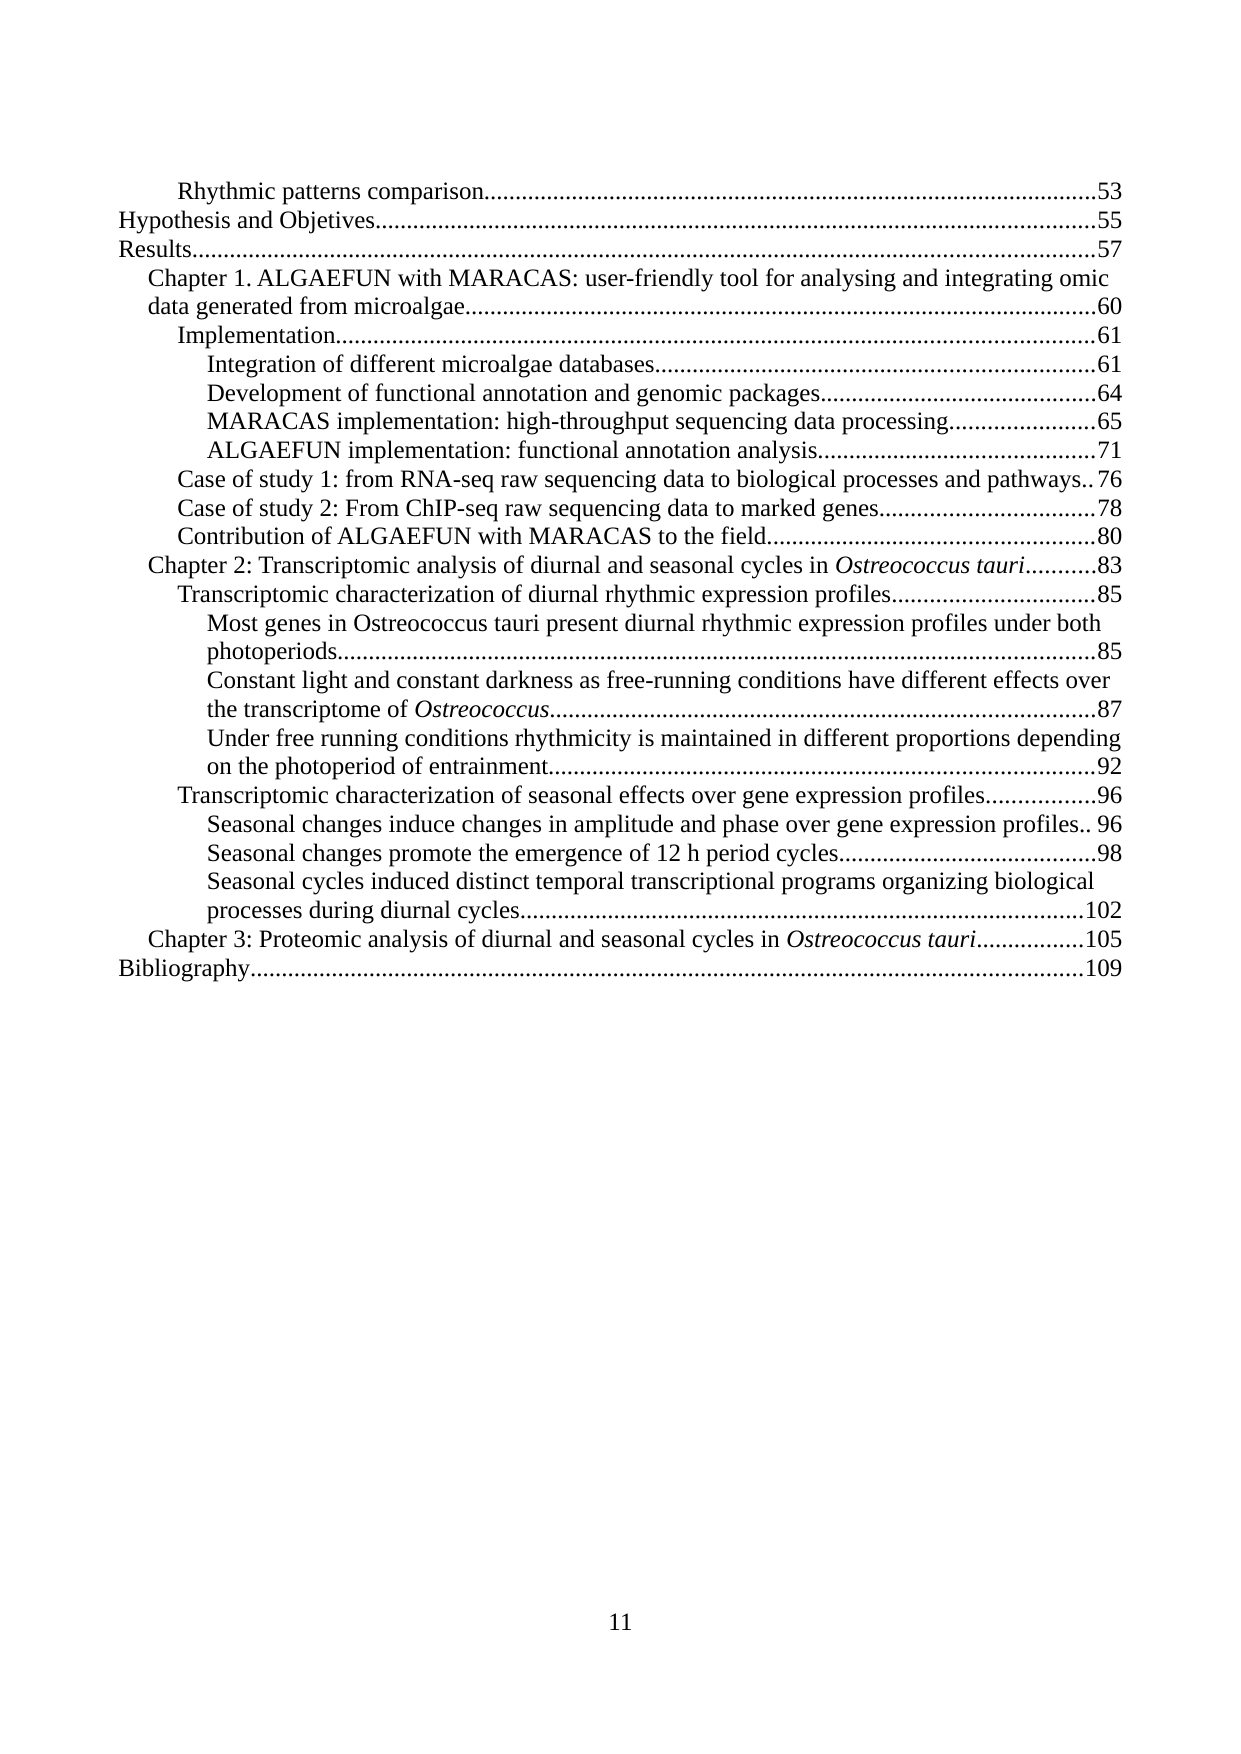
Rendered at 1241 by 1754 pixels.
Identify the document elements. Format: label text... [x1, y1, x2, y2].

text Case of study 1: from RNA-seq raw sequencing data to biological processes and pathways. 76 [177, 464, 1122, 493]
text Most genes in Ostreococcus tauri present diurnal rhythmic expression profiles under both photoperiods 85 [207, 608, 1122, 665]
text Seasonal cycles induced distinct temporal transcriptional programs organizing biological processes during diurnal cycles 102 [207, 866, 1122, 924]
text Chapter 1. ALGAEFUN with MARACAS: user-friendly tool for analysing and integrating omic data generated from microalgae. 60 [148, 263, 1122, 320]
text Integration of different microalgae databases. 61 [207, 349, 1122, 378]
text Constant light and constant darkness as free-running conditions have different effects over the transcriptome of Ostreococcus 87 [207, 665, 1122, 723]
text ALGAEFUN implementation: functional annotation analysis. 71 [207, 435, 1122, 464]
text Contribution of ALGAEFUN with MARACAS to the field. 80 [177, 521, 1122, 550]
text Chapter 3: Proteomic analysis of diurnal and seasonal cycles in Ostreococcus tauri 105 [148, 924, 1122, 953]
text Seasonal changes promote the emergence of 12 h period cycles 98 [207, 838, 1122, 866]
text Seasonal changes induce changes in amplitude and phase over gene expression profiles. 96 [207, 809, 1122, 838]
text Results 57 [118, 234, 1122, 263]
text Hypothesis and Objetives 55 [118, 205, 1122, 234]
text Bibliography 109 [118, 953, 1122, 981]
text MARACAS implementation: high-throughput sequencing data processing. 65 [207, 406, 1122, 435]
text Transcriptomic characterization of diurnal rhythmic expression profiles 85 [177, 579, 1122, 608]
text Chapter 2: Transcriptomic analysis of diurnal and seasonal cycles in Ostreococcus tauri 83 [148, 550, 1122, 579]
text Transcriptomic characterization of seasonal effects over gene expression profiles 96 [177, 780, 1122, 809]
text Case of study 2: From ChIP-seq raw sequencing data to marked genes. 78 [177, 493, 1122, 521]
text Rhythmic patterns comparison 53 [177, 176, 1122, 205]
text Under free running conditions rhythmicity is maintained in different proportions depending on the photoperiod of entrainment 92 [207, 723, 1122, 780]
text Development of functional annotation and genomic packages. 64 [207, 378, 1122, 406]
text Implementation 61 [177, 320, 1122, 349]
